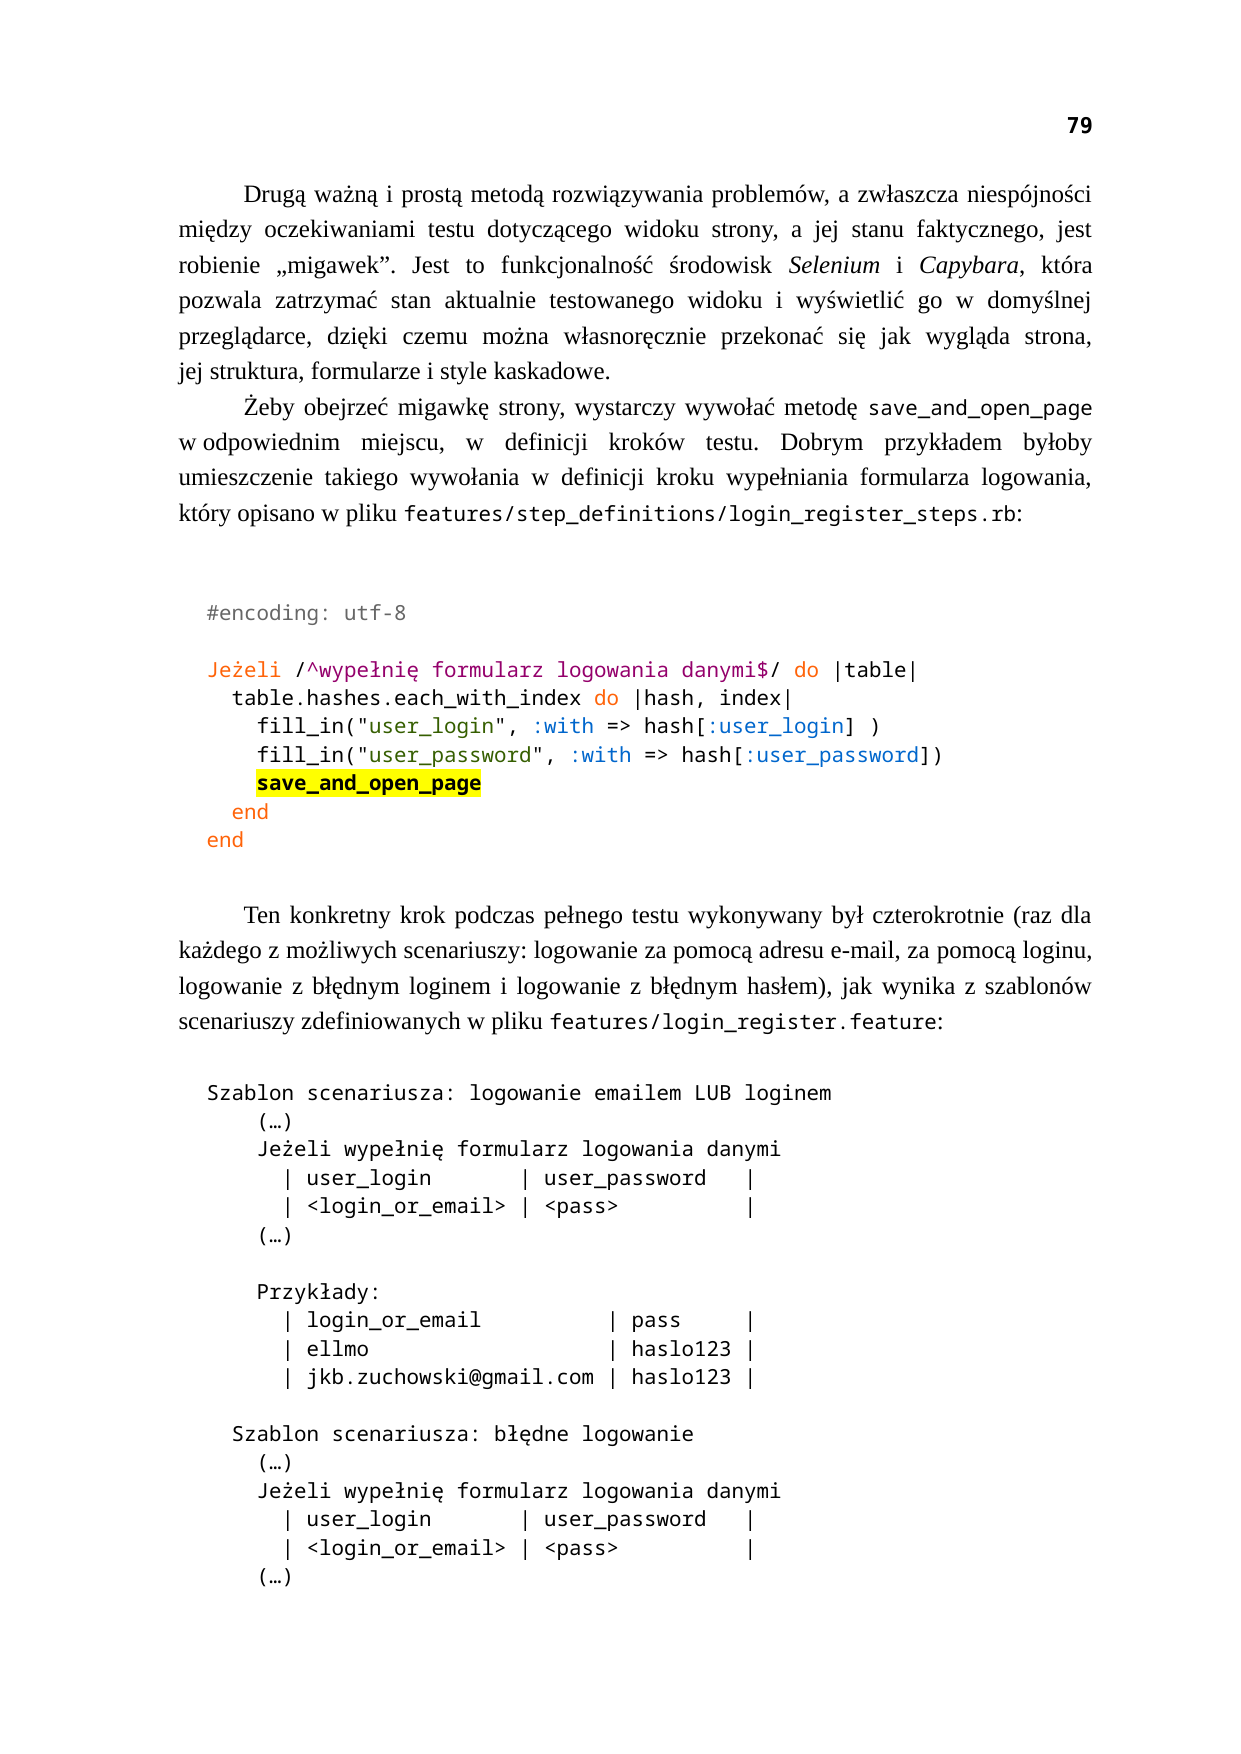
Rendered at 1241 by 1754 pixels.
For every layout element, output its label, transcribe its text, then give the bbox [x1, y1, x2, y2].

table_header #encoding: utf-8 Jeżeli /^wypełnię formularz logowania danymi$/ do |table| table.hashes.each_with_index do |hash, index| fill_in("user_login", :with => hash[:user_login] ) fill_in("user_password", :with => hash[:user_password]) save_and_open_page end end [177, 592, 1093, 859]
text Żeby obejrzeć migawkę strony, wystarczy wywołać metodę save_and_open_page w odpowiednim miejscu, w definicji kroków testu. Dobrym przykładem byłoby umieszczenie takiego wywołania w definicji kroku wypełniania formularza logowania, który opisano w pliku features/step_definitions/login_register_steps.rb: [178, 387, 1093, 528]
table_header Szablon scenariusza: logowanie emailem LUB loginem (…) Jeżeli wypełnię formularz logowania danymi | user_login | user_password | | <login_or_email> | <pass> | (…) Przykłady: | login_or_email | pass | | ellmo | haslo123 | | jkb.zuchowski@gmail.com | haslo123 | Szablon scenariusza: błędne logowanie (…) Jeżeli wypełnię formularz logowania danymi | user_login | user_password | | <login_or_email> | <pass> | (…) [177, 1072, 1093, 1624]
text Drugą ważną i prostą metodą rozwiązywania problemów, a zwłaszcza niespójności między oczekiwaniami testu dotyczącego widoku strony, a jej stanu faktycznego, jest robienie „migawek”. Jest to funkcjonalność środowisk Selenium i Capybara, która pozwala zatrzymać stan aktualnie testowanego widoku i wyświetlić go w domyślnej przeglądarce, dzięki czemu można własnoręcznie przekonać się jak wygląda strona, jej struktura, formularze i style kaskadowe. [178, 174, 1093, 387]
text Ten konkretny krok podczas pełnego testu wykonywany był czterokrotnie (raz dla każdego z możliwych scenariuszy: logowanie za pomocą adresu e-mail, za pomocą loginu, logowanie z błędnym loginem i logowanie z błędnym hasłem), jak wynika z szablonów scenariuszy zdefiniowanych w pliku features/login_register.feature: [178, 895, 1093, 1037]
